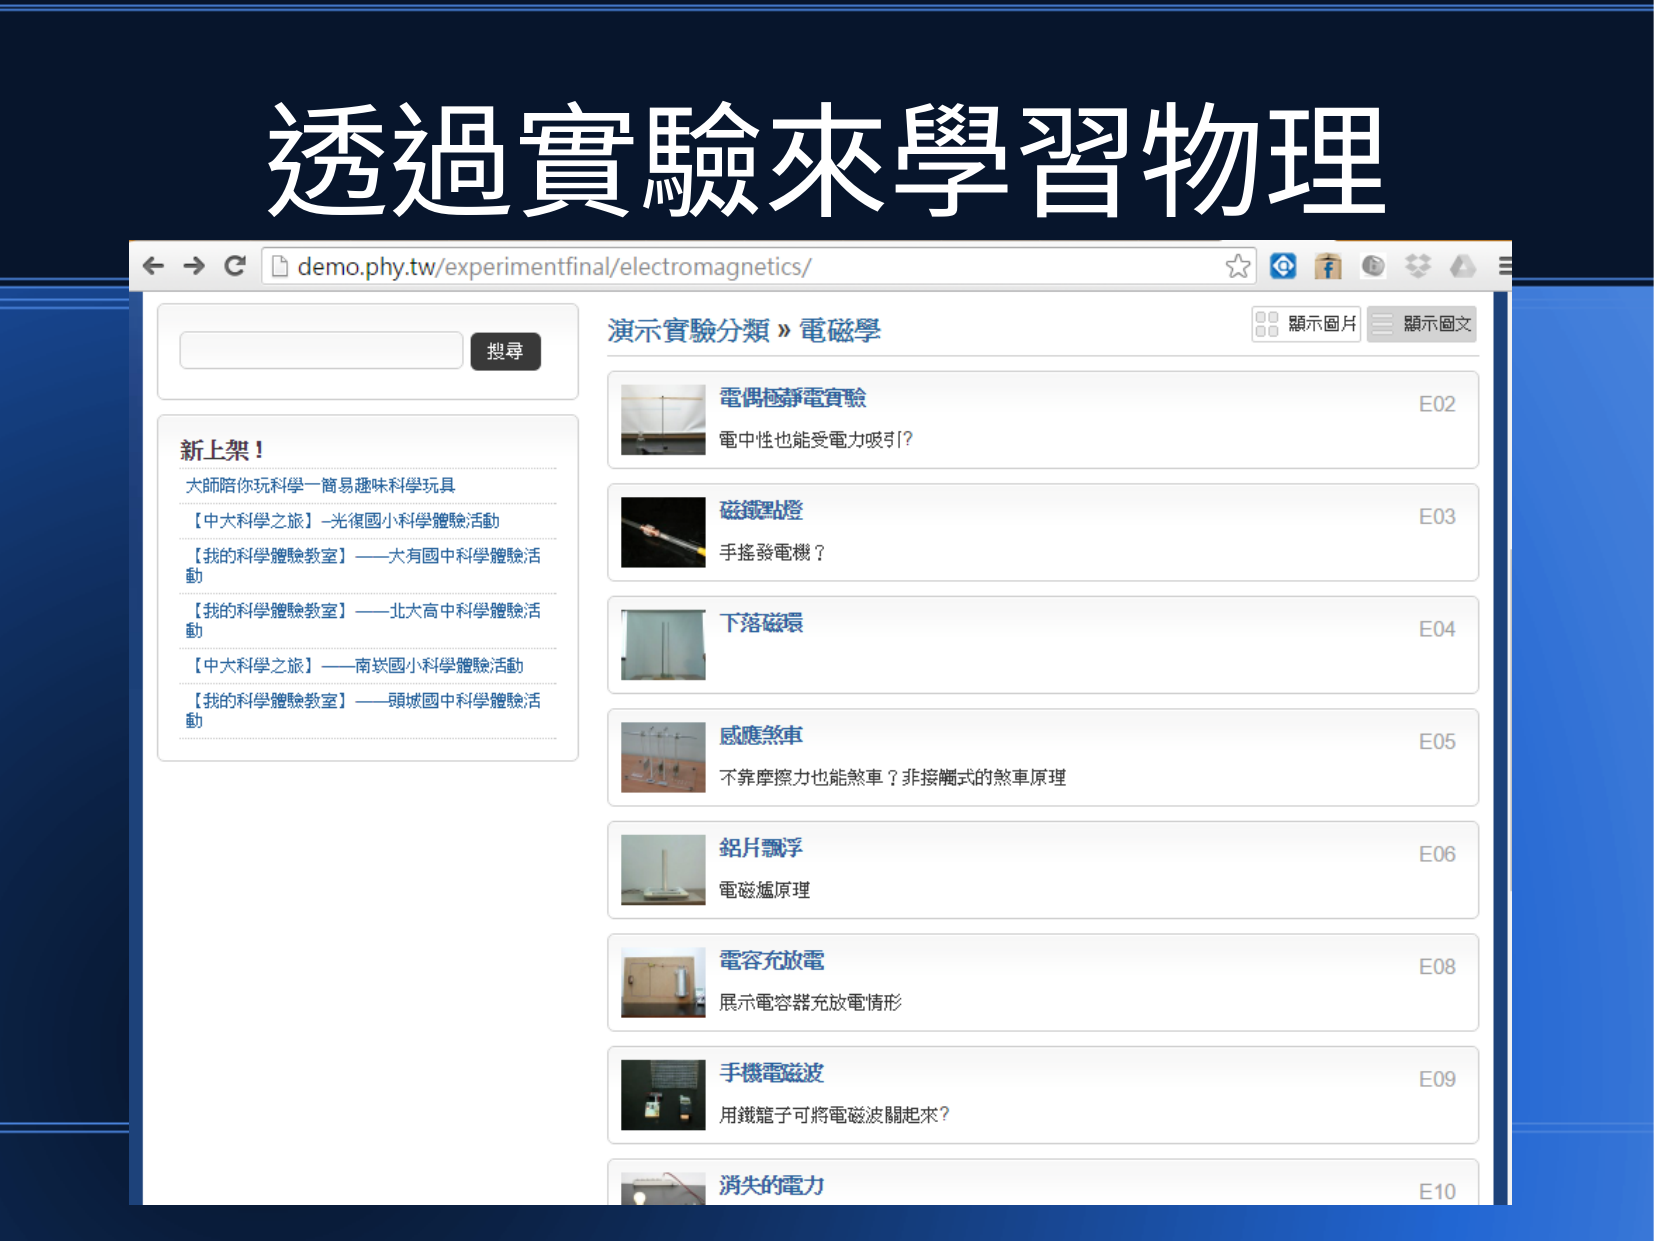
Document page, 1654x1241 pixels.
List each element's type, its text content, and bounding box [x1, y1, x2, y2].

picture [0, 0, 1654, 1241]
title 透過實驗來學習物理 [82, 49, 1571, 257]
